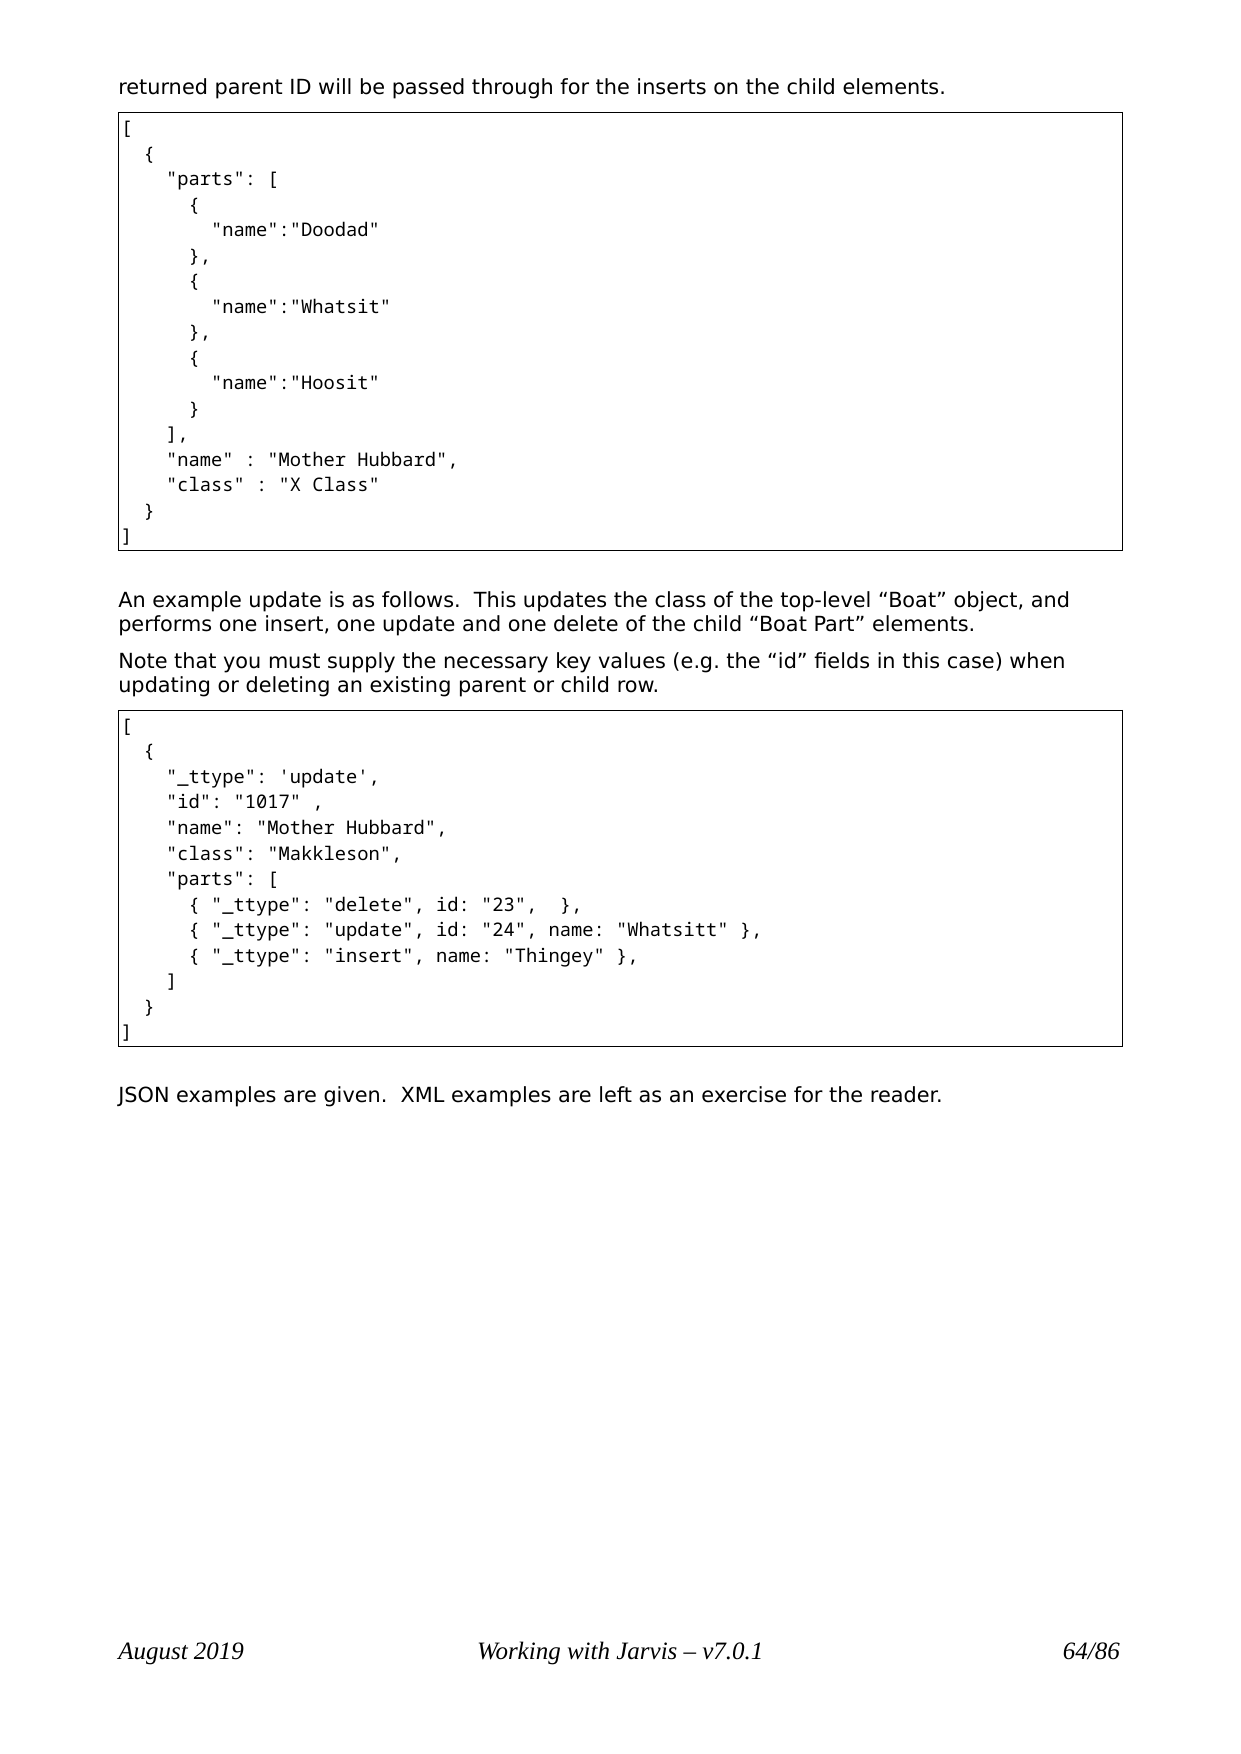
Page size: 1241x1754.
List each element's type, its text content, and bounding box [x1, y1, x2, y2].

text { [119, 341, 1122, 367]
text ] [119, 1016, 1122, 1046]
text "parts": [ [119, 163, 1122, 188]
text "name": "Mother Hubbard", [119, 812, 1122, 837]
text { [119, 188, 1122, 214]
text }, [119, 316, 1122, 341]
text "_ttype": 'update', [119, 761, 1122, 786]
text ] [119, 965, 1122, 990]
text { "_ttype": "insert", name: "Thingey" }, [119, 939, 1122, 965]
text returned parent ID will be passed through for the inserts on the child elements. [118, 75, 1122, 99]
text }, [119, 239, 1122, 265]
text "name":"Doodad" [119, 214, 1122, 239]
text "id": "1017" , [119, 786, 1122, 812]
text "name":"Hoosit" [119, 367, 1122, 392]
text "class": "Makkleson", [119, 837, 1122, 863]
text { "_ttype": "update", id: "24", name: "Whatsitt" }, [119, 914, 1122, 939]
text "class" : "X Class" [119, 469, 1122, 494]
text { [119, 137, 1122, 163]
text { [119, 735, 1122, 761]
text [ [119, 113, 1122, 137]
text ], [119, 418, 1122, 443]
text { [119, 265, 1122, 290]
text ] [119, 520, 1122, 550]
text [ [119, 711, 1122, 735]
text { "_ttype": "delete", id: "23", }, [119, 888, 1122, 914]
text } [119, 392, 1122, 418]
text "parts": [ [119, 863, 1122, 888]
text } [119, 990, 1122, 1016]
text "name":"Whatsit" [119, 290, 1122, 316]
text } [119, 494, 1122, 520]
text An example update is as follows. This updates the class of the top-level “Boat” object, and performs one insert, one update and one delete of the child “Boat Part” elements. [118, 588, 1122, 636]
text Note that you must supply the necessary key values (e.g. the “id” fields in this case) when updating or deleting an existing parent or child row. [118, 649, 1122, 697]
text "name" : "Mother Hubbard", [119, 443, 1122, 469]
text JSON examples are given. XML examples are left as an exercise for the reader. [118, 1083, 1122, 1108]
